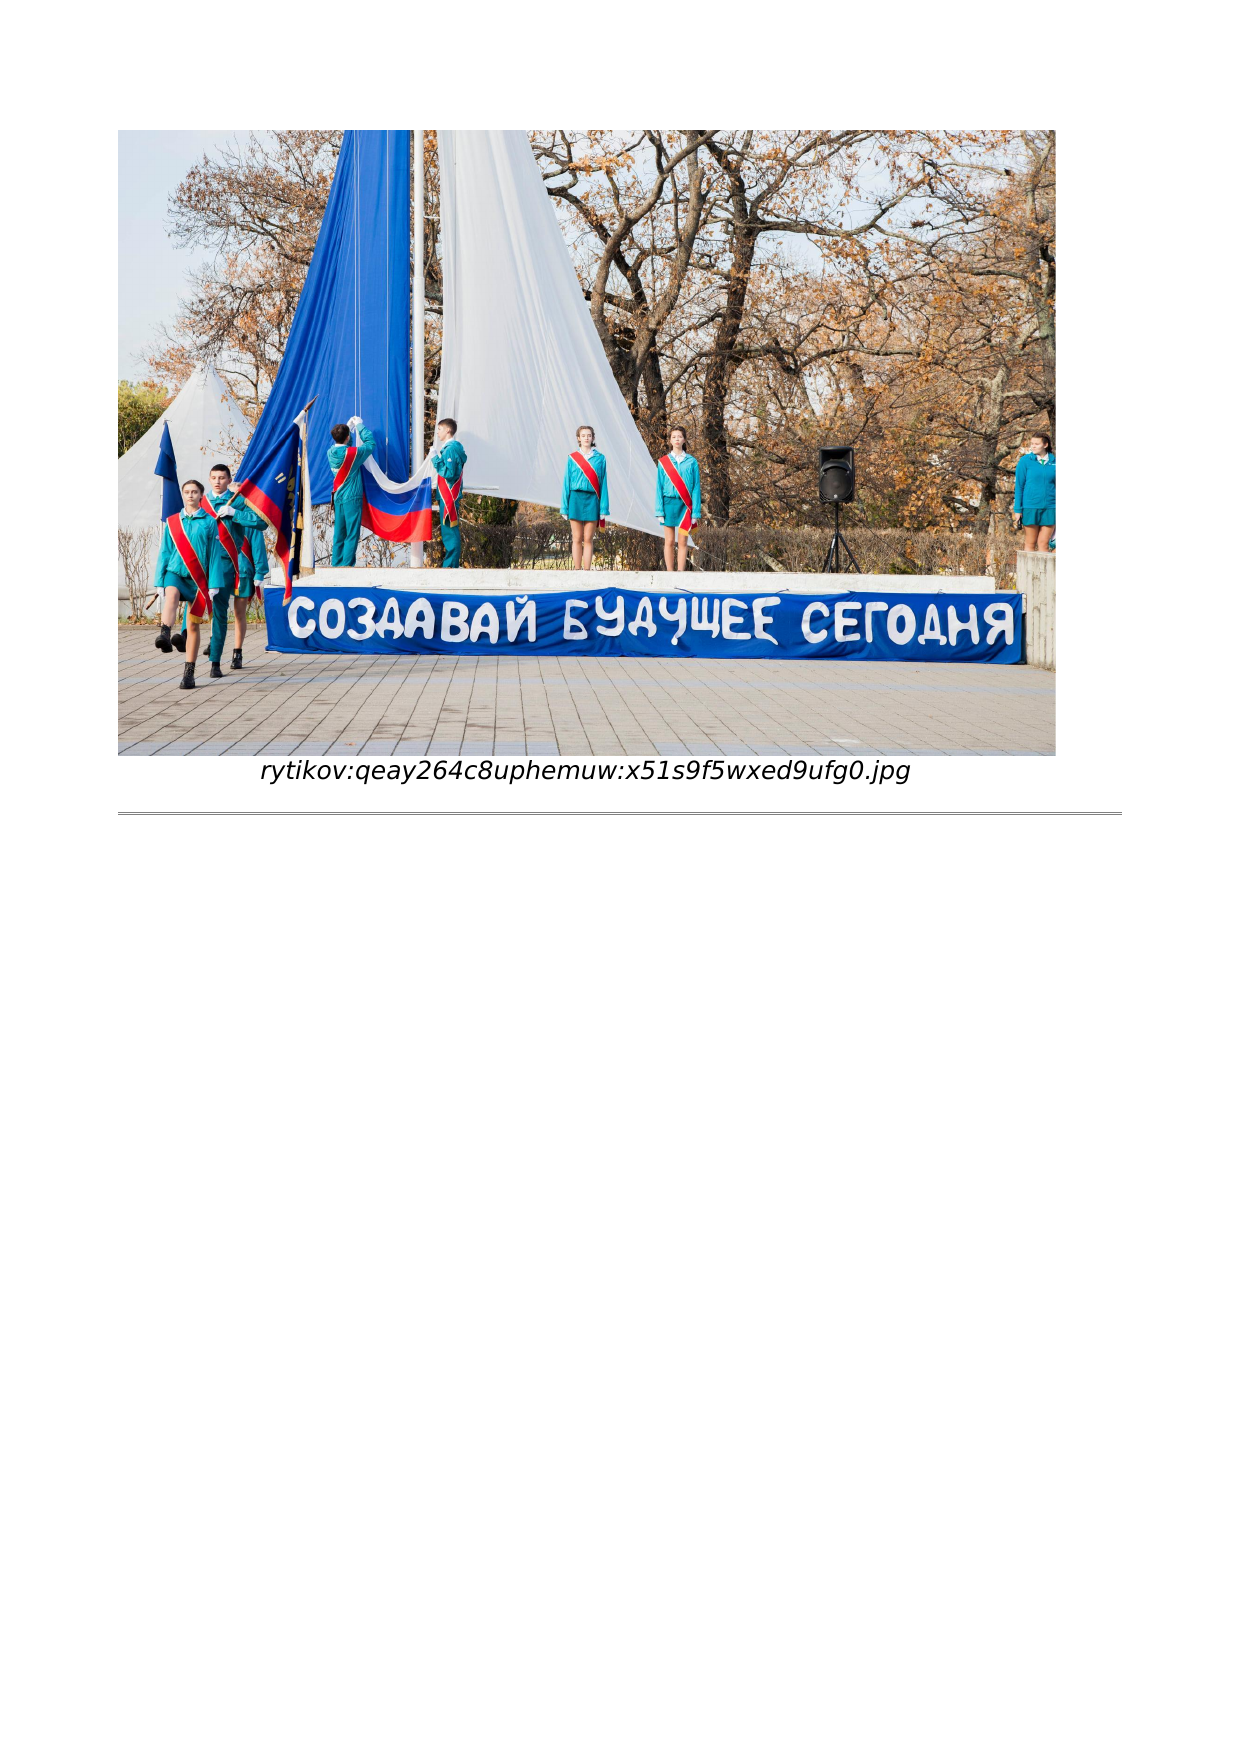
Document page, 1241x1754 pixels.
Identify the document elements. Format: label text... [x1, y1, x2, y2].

picture [1025, 510, 1030, 520]
picture [118, 130, 1056, 756]
text rytikov:qeay264c8uphemuw:x51s9f5wxed9ufg0.jpg [118, 756, 1056, 785]
